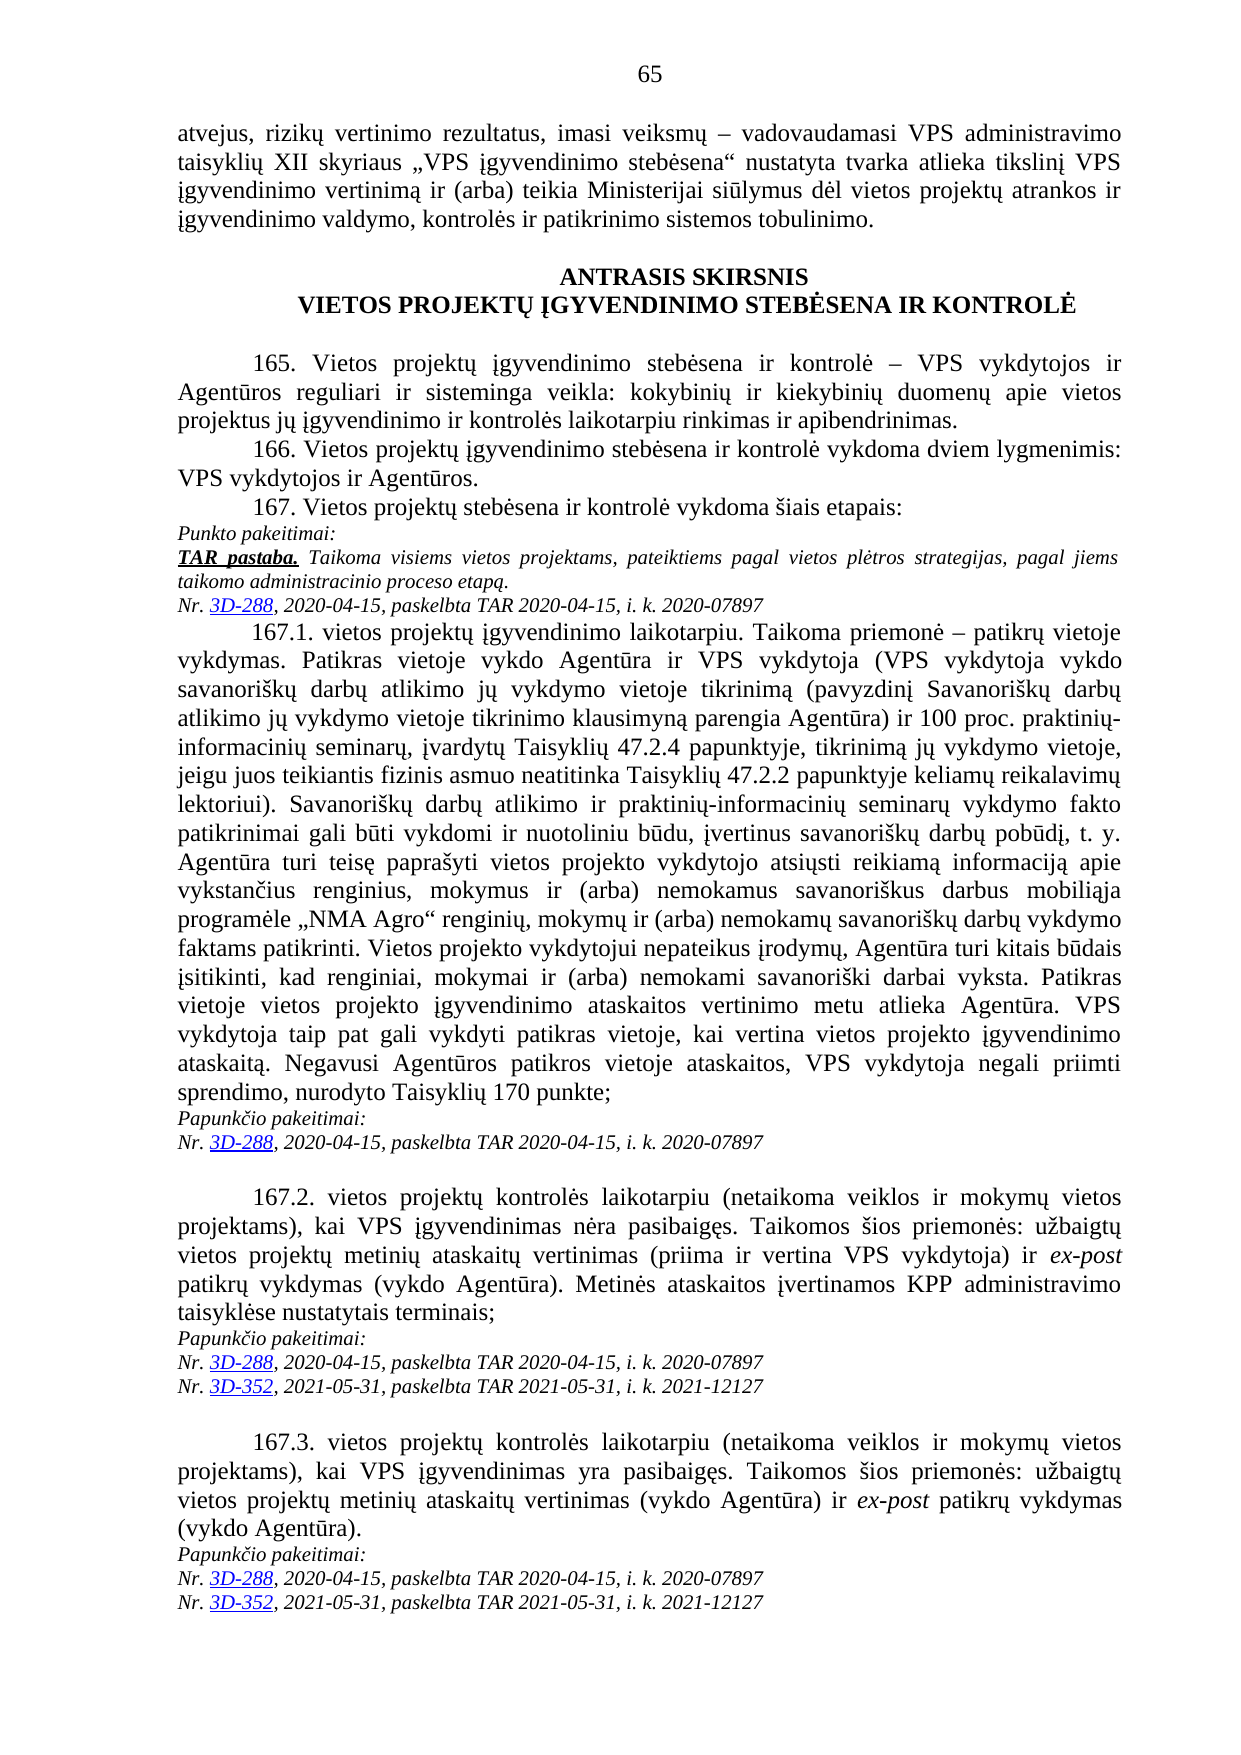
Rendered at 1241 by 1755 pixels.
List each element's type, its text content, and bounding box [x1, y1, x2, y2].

text Nr. 3D-352, 2021-05-31, paskelbta TAR 2021-05-31, i. k. 2021-12127 [177, 1590, 1122, 1614]
text ANTRASIS SKIRSNIS [177, 262, 1122, 291]
text 166. Vietos projektų įgyvendinimo stebėsena ir kontrolė vykdoma dviem lygmenimis: VPS vykdytojos ir Agentūros. [177, 434, 1122, 492]
text 167.1. vietos projektų įgyvendinimo laikotarpiu. Taikoma priemonė – patikrų vietoje vykdymas. Patikras vietoje vykdo Agentūra ir VPS vykdytoja (VPS vykdytoja vykdo savanoriškų darbų atlikimo jų vykdymo vietoje tikrinimą (pavyzdinį Savanoriškų darbų atlikimo jų vykdymo vietoje tikrinimo klausimyną parengia Agentūra) ir 100 proc. praktinių-informacinių seminarų, įvardytų Taisyklių 47.2.4 papunktyje, tikrinimą jų vykdymo vietoje, jeigu juos teikiantis fizinis asmuo neatitinka Taisyklių 47.2.2 papunktyje keliamų reikalavimų lektoriui). Savanoriškų darbų atlikimo ir praktinių-informacinių seminarų vykdymo fakto patikrinimai gali būti vykdomi ir nuotoliniu būdu, įvertinus savanoriškų darbų pobūdį, t. y. Agentūra turi teisę paprašyti vietos projekto vykdytojo atsiųsti reikiamą informaciją apie vykstančius renginius, mokymus ir (arba) nemokamus savanoriškus darbus mobiliąja programėle „NMA Agro“ renginių, mokymų ir (arba) nemokamų savanoriškų darbų vykdymo faktams patikrinti. Vietos projekto vykdytojui nepateikus įrodymų, Agentūra turi kitais būdais įsitikinti, kad renginiai, mokymai ir (arba) nemokami savanoriški darbai vyksta. Patikras vietoje vietos projekto įgyvendinimo ataskaitos vertinimo metu atlieka Agentūra. VPS vykdytoja taip pat gali vykdyti patikras vietoje, kai vertina vietos projekto įgyvendinimo ataskaitą. Negavusi Agentūros patikros vietoje ataskaitos, VPS vykdytoja negali priimti sprendimo, nurodyto Taisyklių 170 punkte; [177, 617, 1122, 1106]
text Papunkčio pakeitimai: [177, 1326, 1122, 1350]
text Papunkčio pakeitimai: [177, 1106, 1122, 1130]
text Papunkčio pakeitimai: [177, 1542, 1122, 1566]
text VIETOS PROJEKTŲ ĮGYVENDINIMO STEBĖSENA IR KONTROLĖ [177, 291, 1122, 319]
text 165. Vietos projektų įgyvendinimo stebėsena ir kontrolė – VPS vykdytojos ir Agentūros reguliari ir sisteminga veikla: kokybinių ir kiekybinių duomenų apie vietos projektus jų įgyvendinimo ir kontrolės laikotarpiu rinkimas ir apibendrinimas. [177, 348, 1122, 434]
text Nr. 3D-288, 2020-04-15, paskelbta TAR 2020-04-15, i. k. 2020-07897 [177, 1350, 1122, 1374]
text 167. Vietos projektų stebėsena ir kontrolė vykdoma šiais etapais: [177, 492, 1122, 521]
text 167.2. vietos projektų kontrolės laikotarpiu (netaikoma veiklos ir mokymų vietos projektams), kai VPS įgyvendinimas nėra pasibaigęs. Taikomos šios priemonės: užbaigtų vietos projektų metinių ataskaitų vertinimas (priima ir vertina VPS vykdytoja) ir ex-post patikrų vykdymas (vykdo Agentūra). Metinės ataskaitos įvertinamos KPP administravimo taisyklėse nustatytais terminais; [177, 1182, 1122, 1326]
text Nr. 3D-288, 2020-04-15, paskelbta TAR 2020-04-15, i. k. 2020-07897 [177, 1130, 1122, 1154]
text Punkto pakeitimai: [177, 521, 1122, 545]
text atvejus, rizikų vertinimo rezultatus, imasi veiksmų – vadovaudamasi VPS administravimo taisyklių XII skyriaus „VPS įgyvendinimo stebėsena“ nustatyta tvarka atlieka tikslinį VPS įgyvendinimo vertinimą ir (arba) teikia Ministerijai siūlymus dėl vietos projektų atrankos ir įgyvendinimo valdymo, kontrolės ir patikrinimo sistemos tobulinimo. [177, 118, 1122, 233]
text 167.3. vietos projektų kontrolės laikotarpiu (netaikoma veiklos ir mokymų vietos projektams), kai VPS įgyvendinimas yra pasibaigęs. Taikomos šios priemonės: užbaigtų vietos projektų metinių ataskaitų vertinimas (vykdo Agentūra) ir ex-post patikrų vykdymas (vykdo Agentūra). [177, 1427, 1122, 1542]
text Nr. 3D-288, 2020-04-15, paskelbta TAR 2020-04-15, i. k. 2020-07897 [177, 1566, 1122, 1590]
text Nr. 3D-288, 2020-04-15, paskelbta TAR 2020-04-15, i. k. 2020-07897 [177, 593, 1122, 617]
text TAR pastaba. Taikoma visiems vietos projektams, pateiktiems pagal vietos plėtros strategijas, pagal jiems taikomo administracinio proceso etapą. [177, 545, 1122, 593]
text Nr. 3D-352, 2021-05-31, paskelbta TAR 2021-05-31, i. k. 2021-12127 [177, 1374, 1122, 1398]
